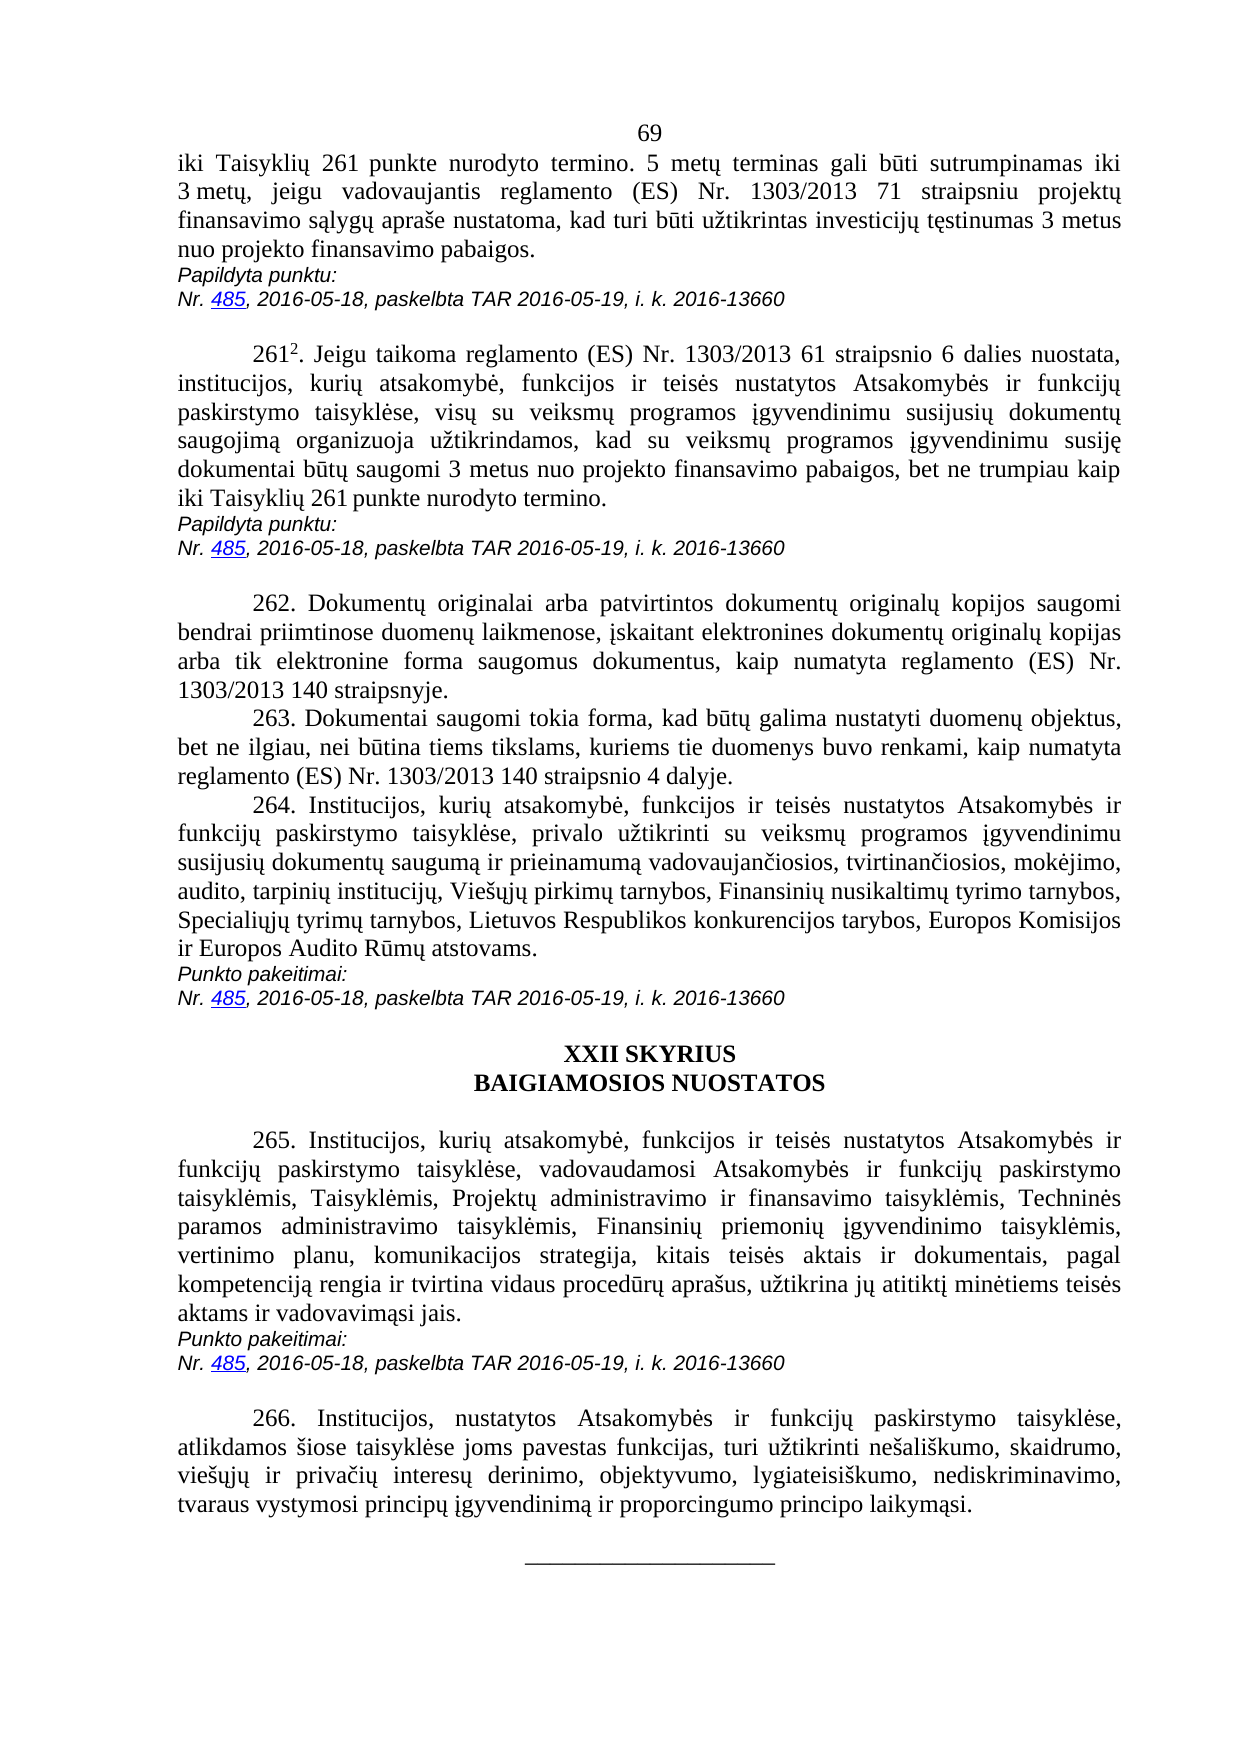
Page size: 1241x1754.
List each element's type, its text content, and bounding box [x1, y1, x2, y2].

text Nr. 485, 2016-05-18, paskelbta TAR 2016-05-19, i. k. 2016-13660 [177, 1350, 1122, 1374]
text XXII SKYRIUS [177, 1039, 1122, 1068]
text Punkto pakeitimai: [177, 1326, 1122, 1350]
text 265. Institucijos, kurių atsakomybė, funkcijos ir teisės nustatytos Atsakomybės ir funkcijų paskirstymo taisyklėse, vadovaudamosi Atsakomybės ir funkcijų paskirstymo taisyklėmis, Taisyklėmis, Projektų administravimo ir finansavimo taisyklėmis, Techninės paramos administravimo taisyklėmis, Finansinių priemonių įgyvendinimo taisyklėmis, vertinimo planu, komunikacijos strategija, kitais teisės aktais ir dokumentais, pagal kompetenciją rengia ir tvirtina vidaus procedūrų aprašus, užtikrina jų atitiktį minėtiems teisės aktams ir vadovavimąsi jais. [177, 1125, 1122, 1326]
text 262. Dokumentų originalai arba patvirtintos dokumentų originalų kopijos saugomi bendrai priimtinose duomenų laikmenose, įskaitant elektronines dokumentų originalų kopijas arba tik elektronine forma saugomus dokumentus, kaip numatyta reglamento (ES) Nr. 1303/2013 140 straipsnyje. [177, 588, 1122, 703]
text Punkto pakeitimai: [177, 962, 1122, 986]
text 2612. Jeigu taikoma reglamento (ES) Nr. 1303/2013 61 straipsnio 6 dalies nuostata, institucijos, kurių atsakomybė, funkcijos ir teisės nustatytos Atsakomybės ir funkcijų paskirstymo taisyklėse, visų su veiksmų programos įgyvendinimu susijusių dokumentų saugojimą organizuoja užtikrindamos, kad su veiksmų programos įgyvendinimu susiję dokumentai būtų saugomi 3 metus nuo projekto finansavimo pabaigos, bet ne trumpiau kaip iki Taisyklių 261 punkte nurodyto termino. [177, 339, 1122, 512]
text 263. Dokumentai saugomi tokia forma, kad būtų galima nustatyti duomenų objektus, bet ne ilgiau, nei būtina tiems tikslams, kuriems tie duomenys buvo renkami, kaip numatyta reglamento (ES) Nr. 1303/2013 140 straipsnio 4 dalyje. [177, 703, 1122, 790]
text Nr. 485, 2016-05-18, paskelbta TAR 2016-05-19, i. k. 2016-13660 [177, 986, 1122, 1010]
text 266. Institucijos, nustatytos Atsakomybės ir funkcijų paskirstymo taisyklėse, atlikdamos šiose taisyklėse joms pavestas funkcijas, turi užtikrinti nešališkumo, skaidrumo, viešųjų ir privačių interesų derinimo, objektyvumo, lygiateisiškumo, nediskriminavimo, tvaraus vystymosi principų įgyvendinimą ir proporcingumo principo laikymąsi. [177, 1403, 1122, 1518]
text –––––––––––––––––––– [177, 1547, 1122, 1576]
text 264. Institucijos, kurių atsakomybė, funkcijos ir teisės nustatytos Atsakomybės ir funkcijų paskirstymo taisyklėse, privalo užtikrinti su veiksmų programos įgyvendinimu susijusių dokumentų saugumą ir prieinamumą vadovaujančiosios, tvirtinančiosios, mokėjimo, audito, tarpinių institucijų, Viešųjų pirkimų tarnybos, Finansinių nusikaltimų tyrimo tarnybos, Specialiųjų tyrimų tarnybos, Lietuvos Respublikos konkurencijos tarybos, Europos Komisijos ir Europos Audito Rūmų atstovams. [177, 790, 1122, 962]
text Nr. 485, 2016-05-18, paskelbta TAR 2016-05-19, i. k. 2016-13660 [177, 287, 1122, 311]
text Nr. 485, 2016-05-18, paskelbta TAR 2016-05-19, i. k. 2016-13660 [177, 536, 1122, 560]
text Papildyta punktu: [177, 512, 1122, 536]
text iki Taisyklių 261 punkte nurodyto termino. 5 metų terminas gali būti sutrumpinamas iki 3 metų, jeigu vadovaujantis reglamento (ES) Nr. 1303/2013 71 straipsniu projektų finansavimo sąlygų apraše nustatoma, kad turi būti užtikrintas investicijų tęstinumas 3 metus nuo projekto finansavimo pabaigos. [177, 148, 1122, 263]
text BAIGIAMOSIOS NUOSTATOS [177, 1068, 1122, 1096]
text Papildyta punktu: [177, 263, 1122, 287]
